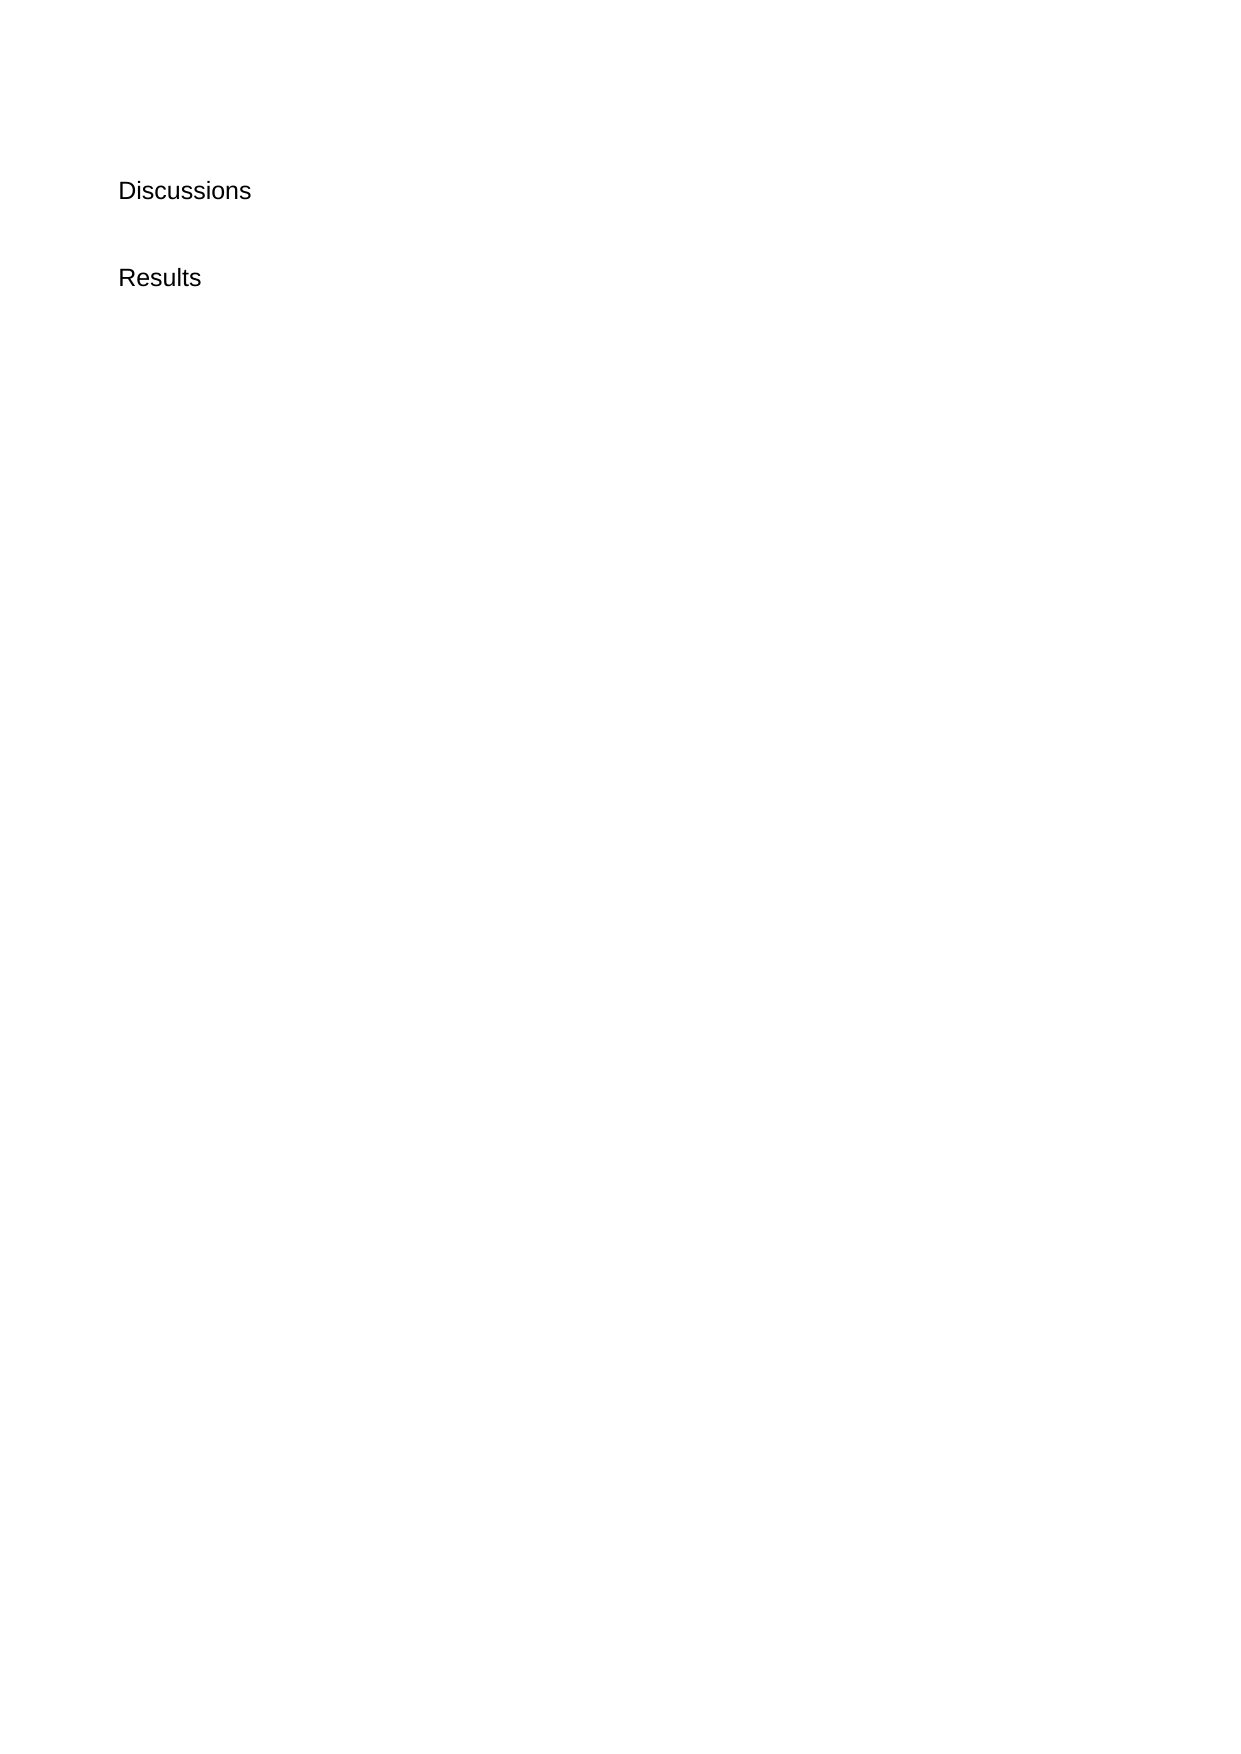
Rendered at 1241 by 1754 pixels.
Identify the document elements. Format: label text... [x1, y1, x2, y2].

text Discussions [118, 176, 1122, 205]
text Results [118, 263, 1122, 291]
